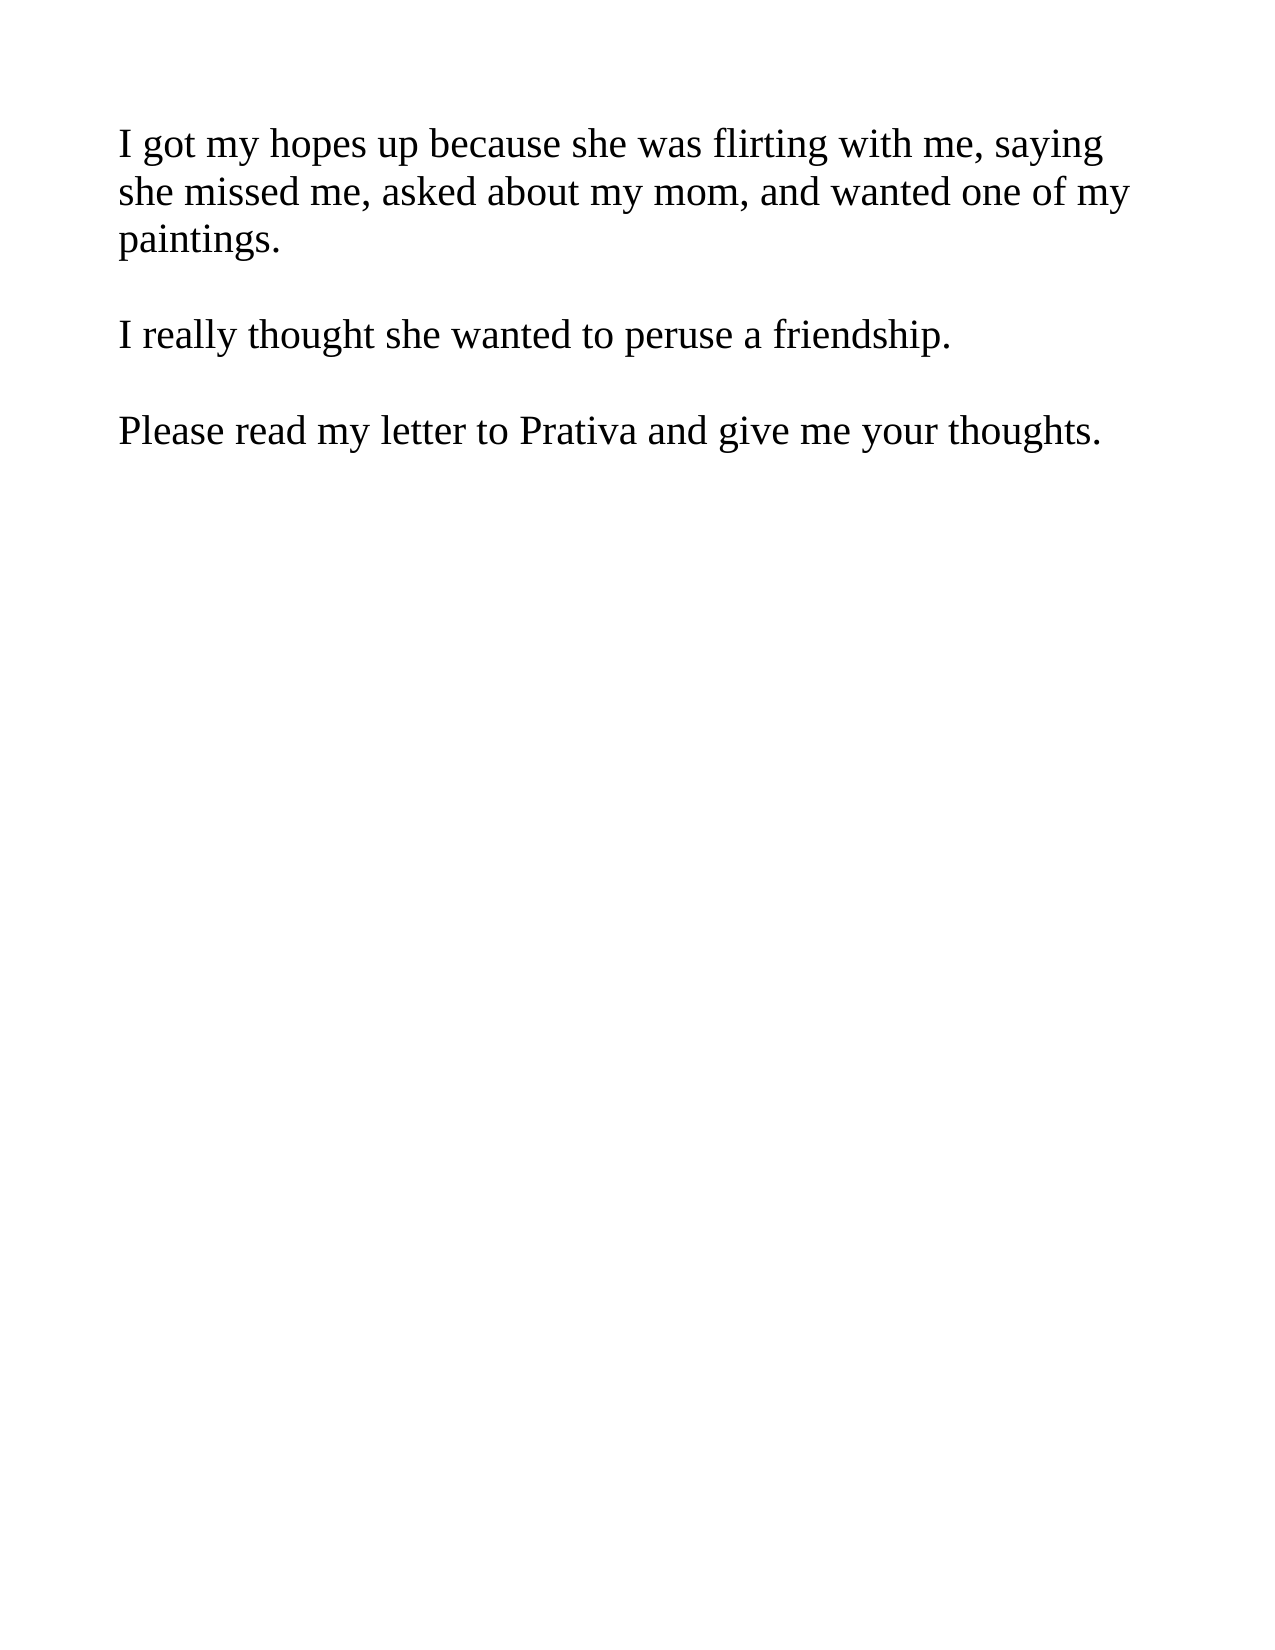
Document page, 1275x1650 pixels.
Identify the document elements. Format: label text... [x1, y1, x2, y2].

text I really thought she wanted to peruse a friendship. [118, 310, 1157, 358]
text I got my hopes up because she was flirting with me, saying she missed me, asked about my mom, and wanted one of my paintings. [118, 118, 1157, 262]
text Please read my letter to Prativa and give me your thoughts. [118, 406, 1157, 453]
